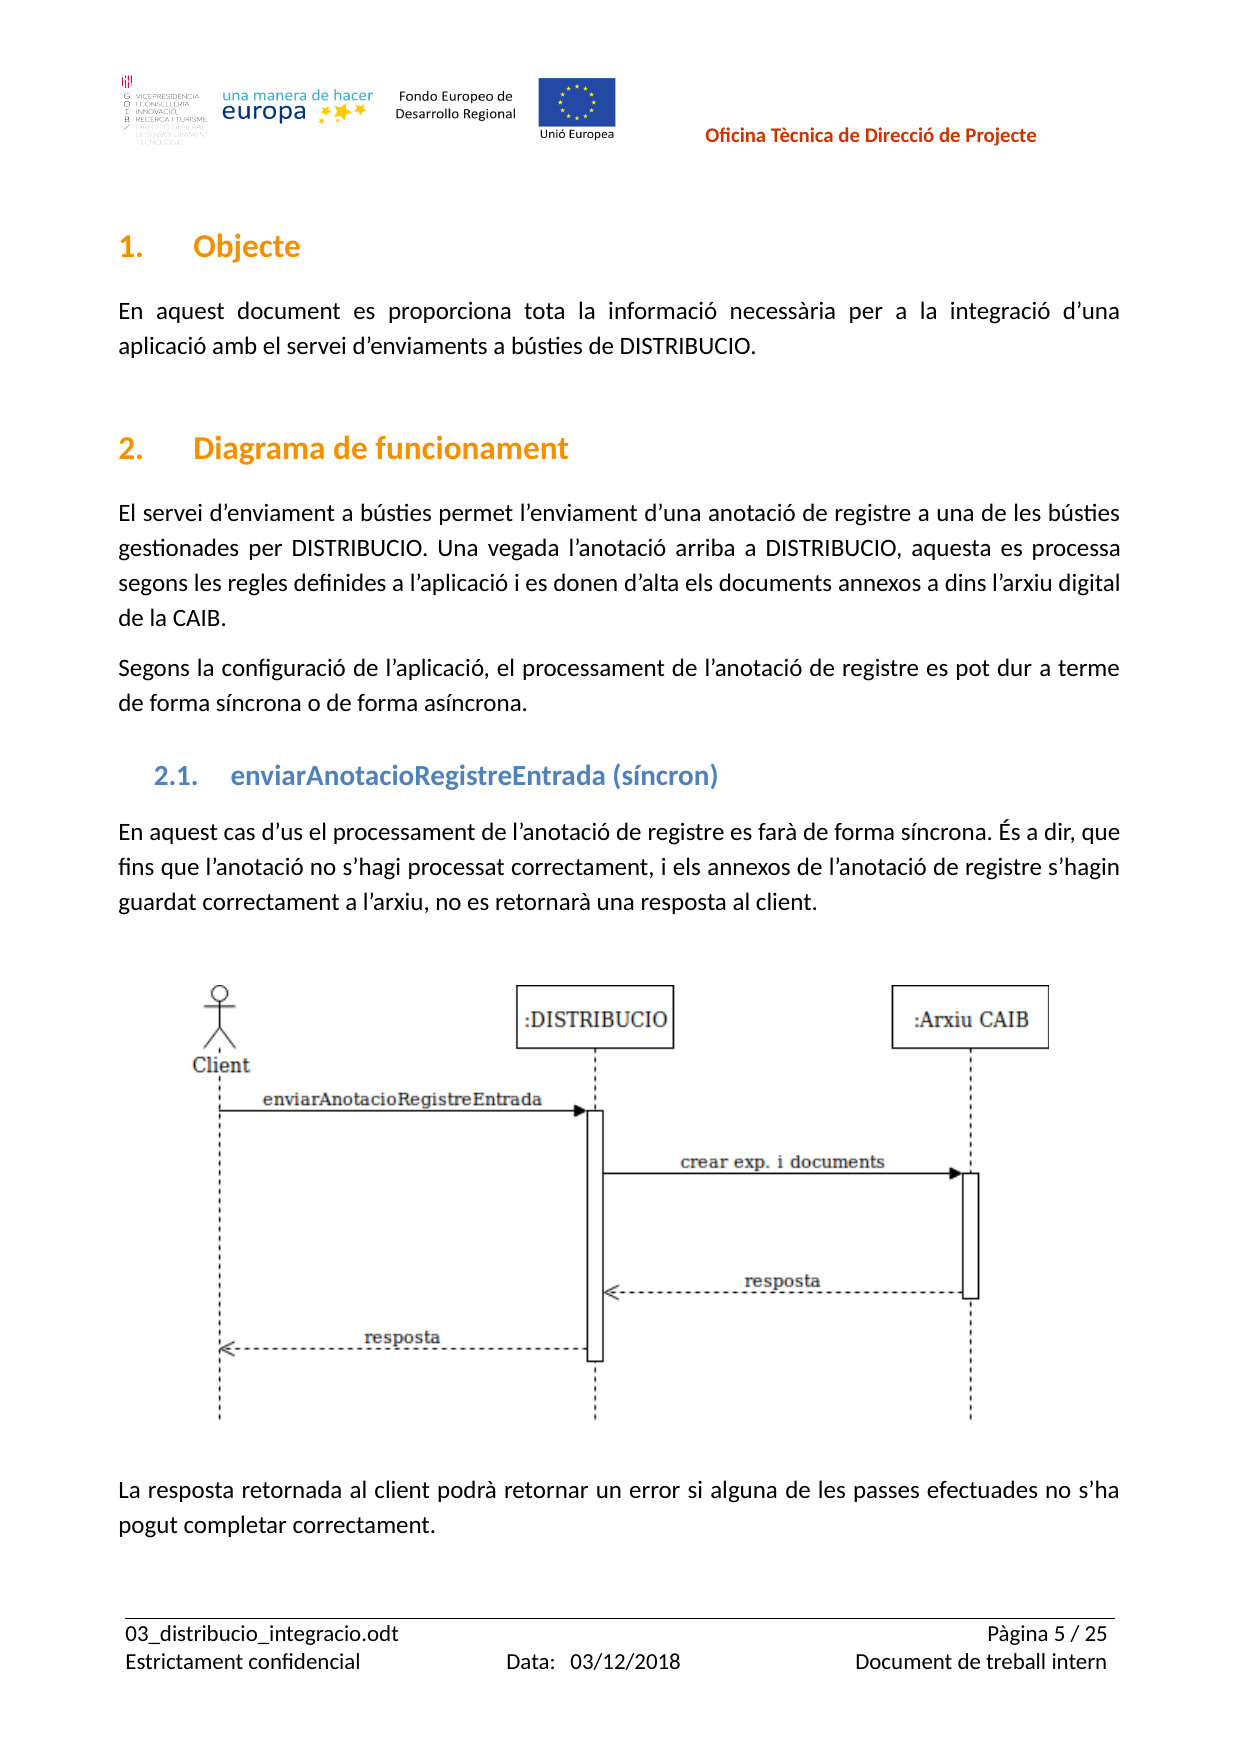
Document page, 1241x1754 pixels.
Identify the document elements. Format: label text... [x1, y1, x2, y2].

text En aquest document es proporciona tota la informació necessària per a la integració d’una aplicació amb el servei d’enviaments a bústies de DISTRIBUCIO. [118, 295, 1122, 361]
subtitle enviarAnotacioRegistreEntrada (síncron) [153, 757, 1122, 793]
text Segons la configuració de l’aplicació, el processament de l’anotació de registre es pot dur a terme de forma síncrona o de forma asíncrona. [118, 652, 1122, 717]
picture [219, 73, 621, 147]
text El servei d’enviament a bústies permet l’enviament d’una anotació de registre a una de les bústies gestionades per DISTRIBUCIO. Una vegada l’anotació arriba a DISTRIBUCIO, aquesta es processa segons les regles definides a l’aplicació i es donen d’alta els documents annexos a dins l’arxiu digital de la CAIB. [118, 497, 1122, 633]
text La resposta retornada al client podrà retornar un error si alguna de les passes efectuades no s’ha pogut completar correctament. [118, 1474, 1122, 1540]
text En aquest cas d’us el processament de l’anotació de registre es farà de forma síncrona. És a dir, que fins que l’anotació no s’hagi processat correctament, i els annexos de l’anotació de registre s’hagin guardat correctament a l’arxiu, no es retornarà una resposta al client. [118, 816, 1122, 917]
picture [191, 985, 1049, 1425]
subtitle Diagrama de funcionament [118, 427, 1122, 468]
picture [118, 73, 213, 147]
subtitle Objecte [118, 225, 1122, 266]
